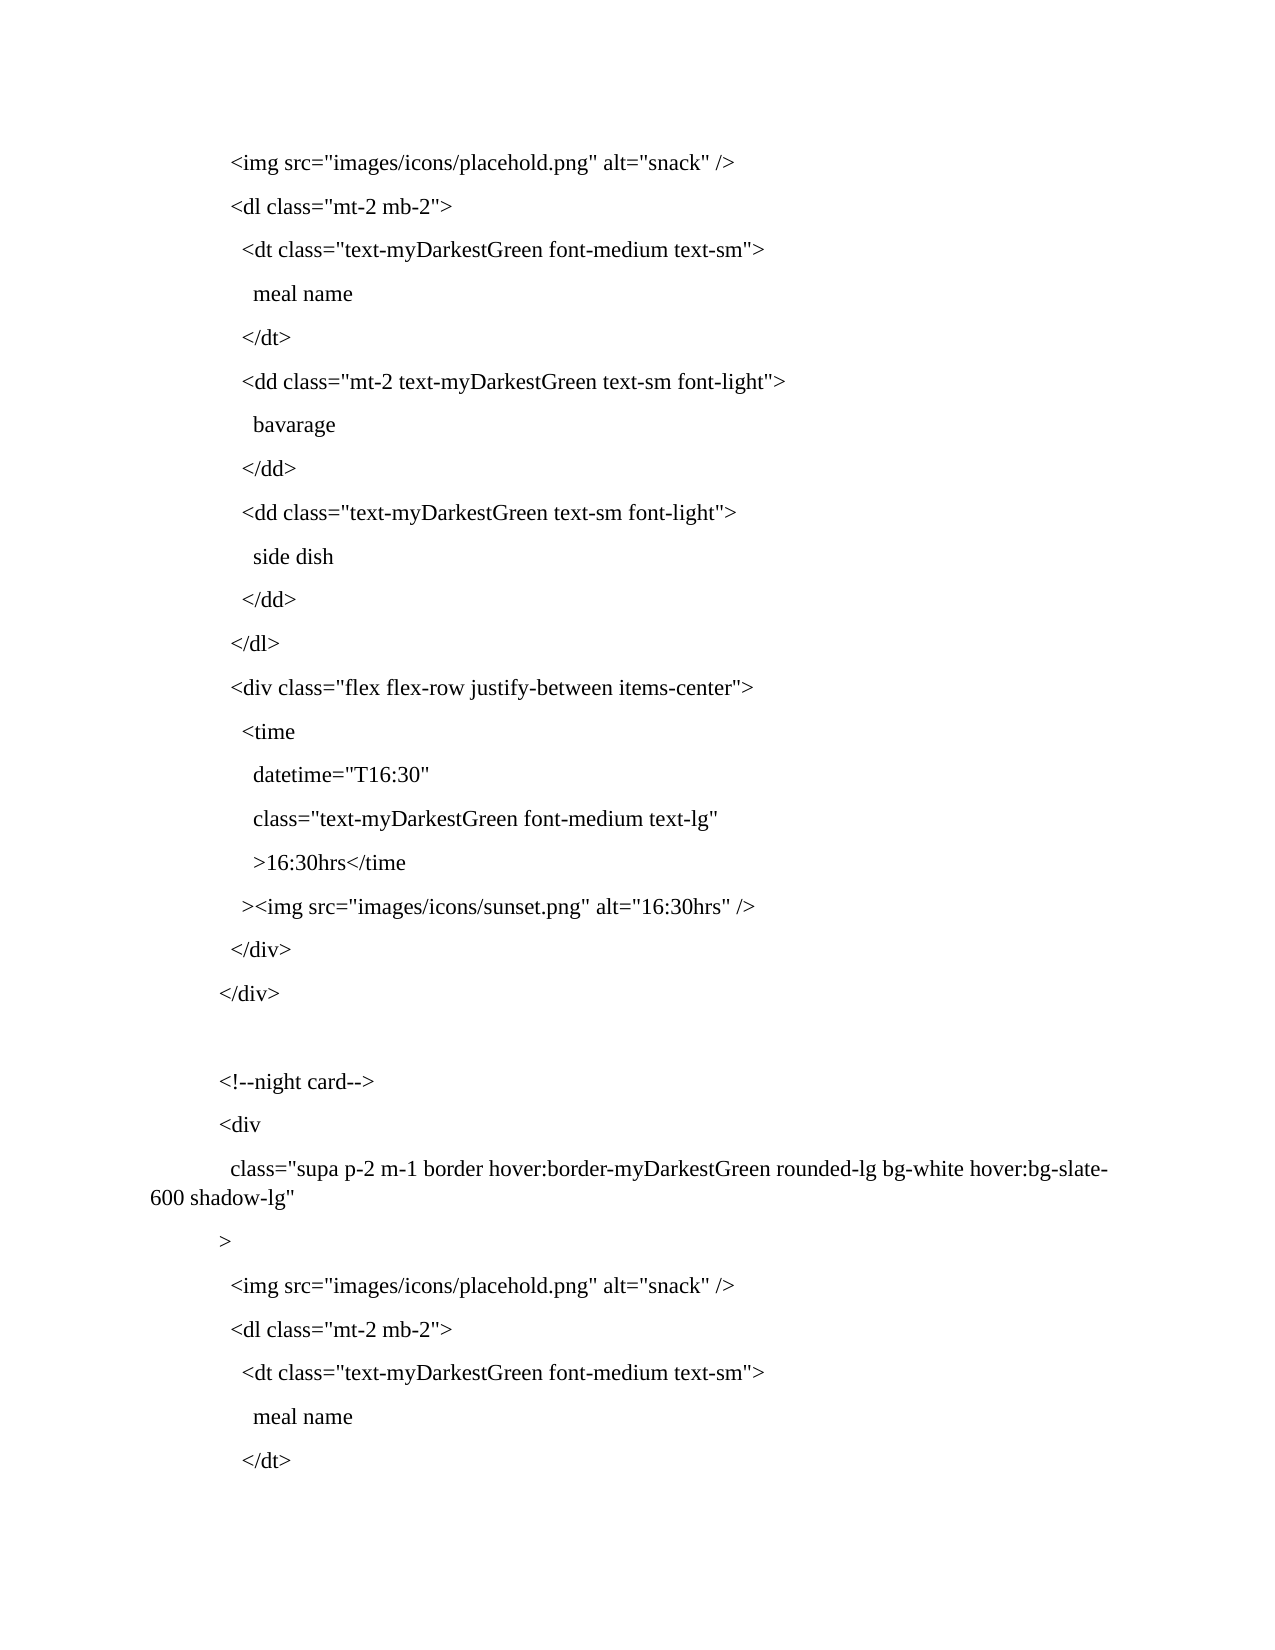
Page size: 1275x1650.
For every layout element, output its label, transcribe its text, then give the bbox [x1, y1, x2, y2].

text <img src="images/icons/placehold.png" alt="snack" /> [150, 1273, 1125, 1298]
text <!--night card--> [150, 1069, 1125, 1094]
text </div> [150, 981, 1125, 1007]
text class="supa p-2 m-1 border hover:border-myDarkestGreen rounded-lg bg-white hover:bg-slate-600 shadow-lg" [150, 1156, 1125, 1211]
text <dd class="text-myDarkestGreen text-sm font-light"> [150, 500, 1125, 525]
text <dt class="text-myDarkestGreen font-medium text-sm"> [150, 237, 1125, 263]
text > [150, 1229, 1125, 1254]
text side dish [150, 544, 1125, 569]
text </dd> [150, 587, 1125, 613]
text <dl class="mt-2 mb-2"> [150, 194, 1125, 219]
text <time [150, 719, 1125, 744]
text <img src="images/icons/placehold.png" alt="snack" /> [150, 150, 1125, 175]
text class="text-myDarkestGreen font-medium text-lg" [150, 806, 1125, 832]
text bavarage [150, 412, 1125, 438]
text </dt> [150, 1448, 1125, 1473]
text </dt> [150, 325, 1125, 350]
text </dd> [150, 456, 1125, 482]
text <dt class="text-myDarkestGreen font-medium text-sm"> [150, 1360, 1125, 1386]
text <div [150, 1112, 1125, 1138]
text datetime="T16:30" [150, 762, 1125, 788]
text meal name [150, 281, 1125, 307]
text <dd class="mt-2 text-myDarkestGreen text-sm font-light"> [150, 369, 1125, 394]
text <div class="flex flex-row justify-between items-center"> [150, 675, 1125, 700]
text >16:30hrs</time [150, 850, 1125, 875]
text </div> [150, 937, 1125, 963]
text meal name [150, 1404, 1125, 1429]
text </dl> [150, 631, 1125, 657]
text ><img src="images/icons/sunset.png" alt="16:30hrs" /> [150, 894, 1125, 919]
text <dl class="mt-2 mb-2"> [150, 1317, 1125, 1342]
